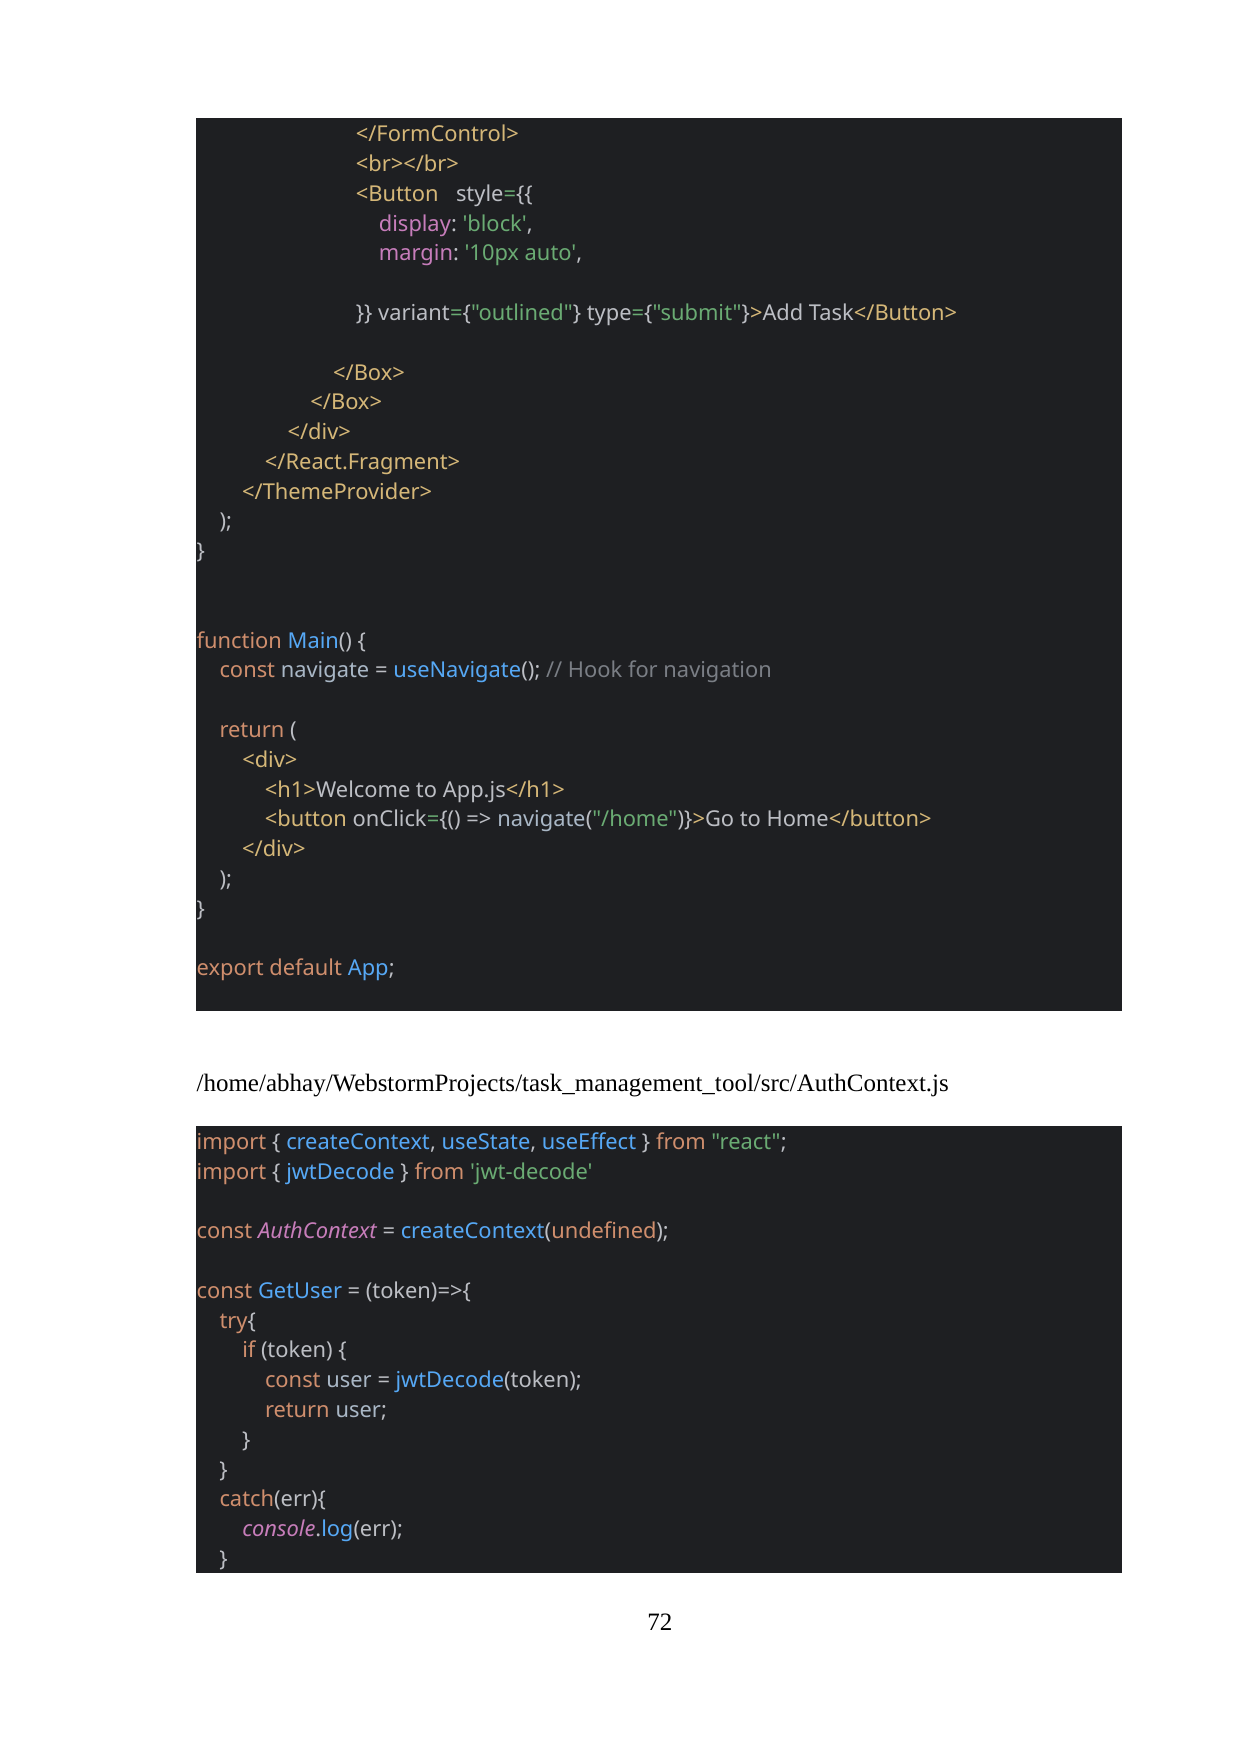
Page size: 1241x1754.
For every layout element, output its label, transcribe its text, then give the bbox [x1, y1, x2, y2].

text </FormControl> <br></br> <Button style={{ display: 'block', margin: '10px auto', }} variant={"outlined"} type={"submit"}>Add Task</Button> </Box> </Box> </div> </React.Fragment> </ThemeProvider> ); } function Main() { const navigate = useNavigate(); // Hook for navigation return ( <div> <h1>Welcome to App.js</h1> <button onClick={() => navigate("/home")}>Go to Home</button> </div> ); } export default App; [196, 118, 1122, 1011]
text /home/abhay/WebstormProjects/task_management_tool/src/AuthContext.js [196, 1068, 1122, 1097]
text import { createContext, useState, useEffect } from "react"; import { jwtDecode } from 'jwt-decode' const AuthContext = createContext(undefined); const GetUser = (token)=>{ try{ if (token) { const user = jwtDecode(token); return user; } } catch(err){ console.log(err); } [196, 1126, 1122, 1573]
